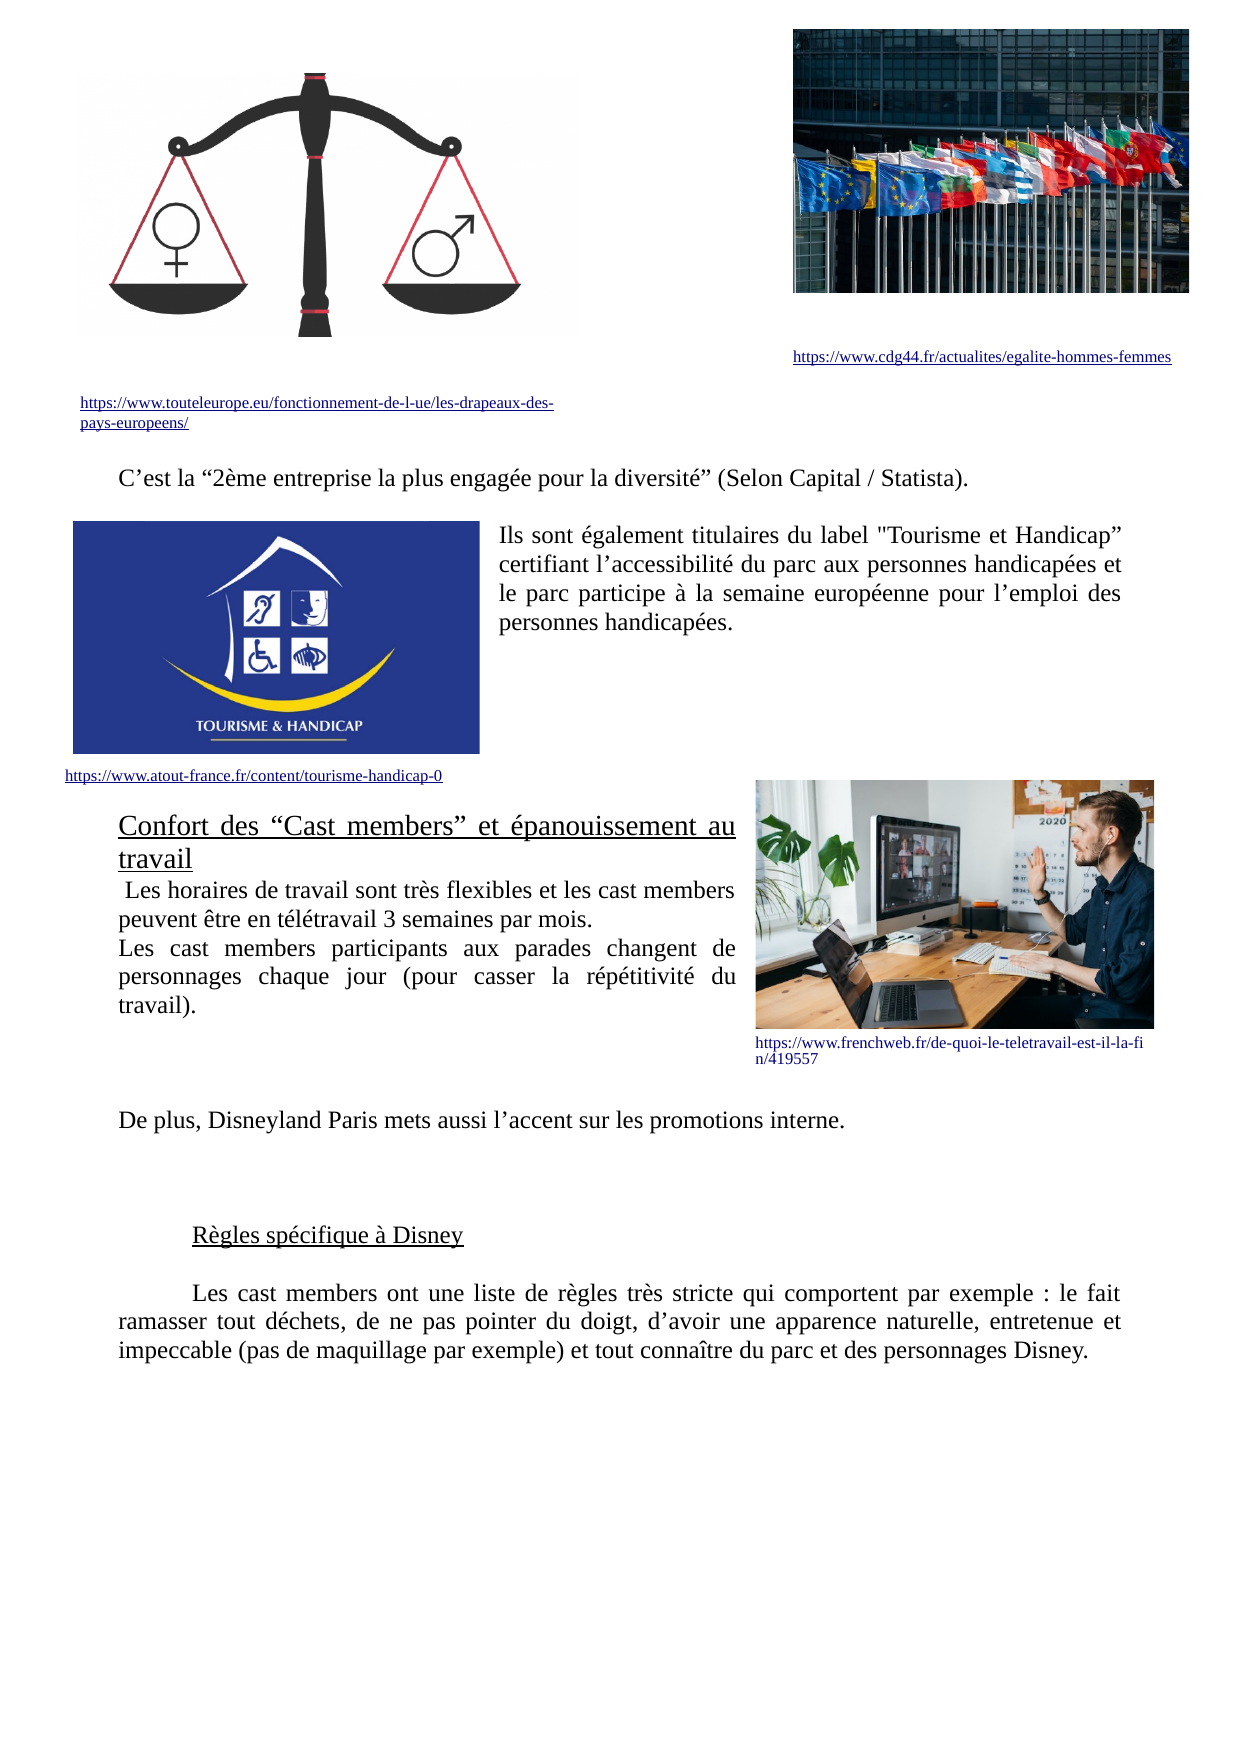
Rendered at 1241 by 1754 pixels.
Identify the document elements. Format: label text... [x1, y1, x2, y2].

text Les horaires de travail sont très flexibles et les cast members peuvent être en télétravail 3 semaines par mois. [118, 875, 755, 933]
text De plus, Disneyland Paris mets aussi l’accent sur les promotions interne. [118, 1105, 1122, 1134]
text Confort des “Cast members” et épanouissement au travail [118, 808, 755, 875]
text C’est la “2ème entreprise la plus engagée pour la diversité” (Selon Capital / Statista). [118, 463, 1122, 492]
picture [73, 521, 480, 754]
text Ils sont également titulaires du label "Tourisme et Handicap” certifiant l’accessibilité du parc aux personnes handicapées et le parc participe à la semaine européenne pour l’emploi des personnes handicapées. [480, 521, 1122, 636]
text Les cast members ont une liste de règles très stricte qui comportent par exemple : le fait ramasser tout déchets, de ne pas pointer du doigt, d’avoir une apparence naturelle, entretenue et impeccable (pas de maquillage par exemple) et tout connaître du parc et des personnages Disney. [118, 1278, 1122, 1364]
picture [76, 73, 581, 337]
text Les cast members participants aux parades changent de personnages chaque jour (pour casser la répétitivité du travail). [118, 933, 755, 1019]
picture [793, 29, 1190, 293]
text Règles spécifique à Disney [118, 1220, 1122, 1249]
picture [755, 780, 1155, 1029]
